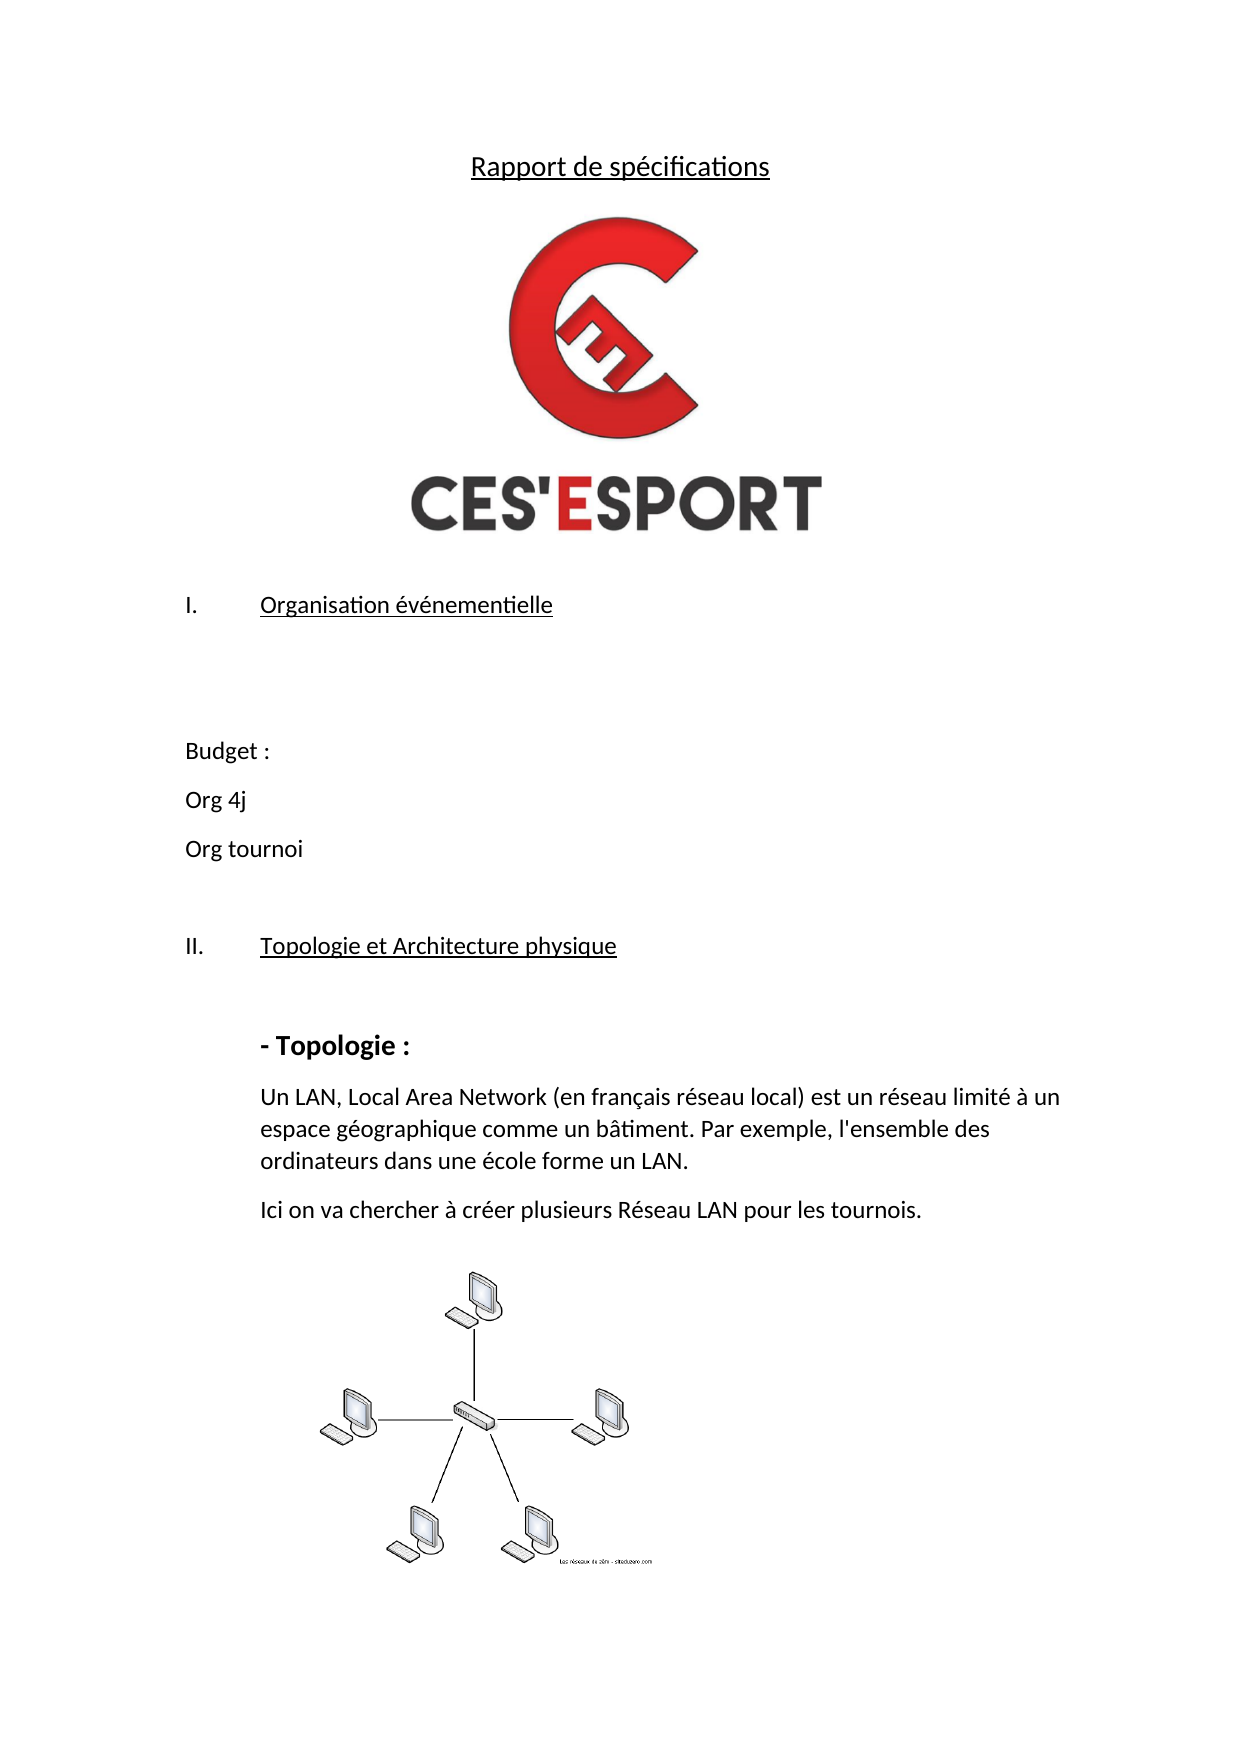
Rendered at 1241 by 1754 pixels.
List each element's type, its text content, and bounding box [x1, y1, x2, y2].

list Budget : [185, 736, 1093, 766]
text - Topologie : [186, 1027, 1093, 1063]
text Rapport de spécifications [148, 148, 1093, 183]
text Ici on va chercher à créer plusieurs Réseau LAN pour les tournois. [221, 1194, 1093, 1224]
text Un LAN, Local Area Network (en français réseau local) est un réseau limité à un espace géographique comme un bâtiment. Par exemple, l'ensemble des ordinateurs dans une école forme un LAN. [260, 1081, 1093, 1176]
list Org 4j [185, 784, 1093, 815]
list Org tournoi [185, 833, 1093, 863]
list Topologie et Architecture physique [185, 930, 1093, 961]
list Organisation événementielle [185, 589, 1093, 620]
